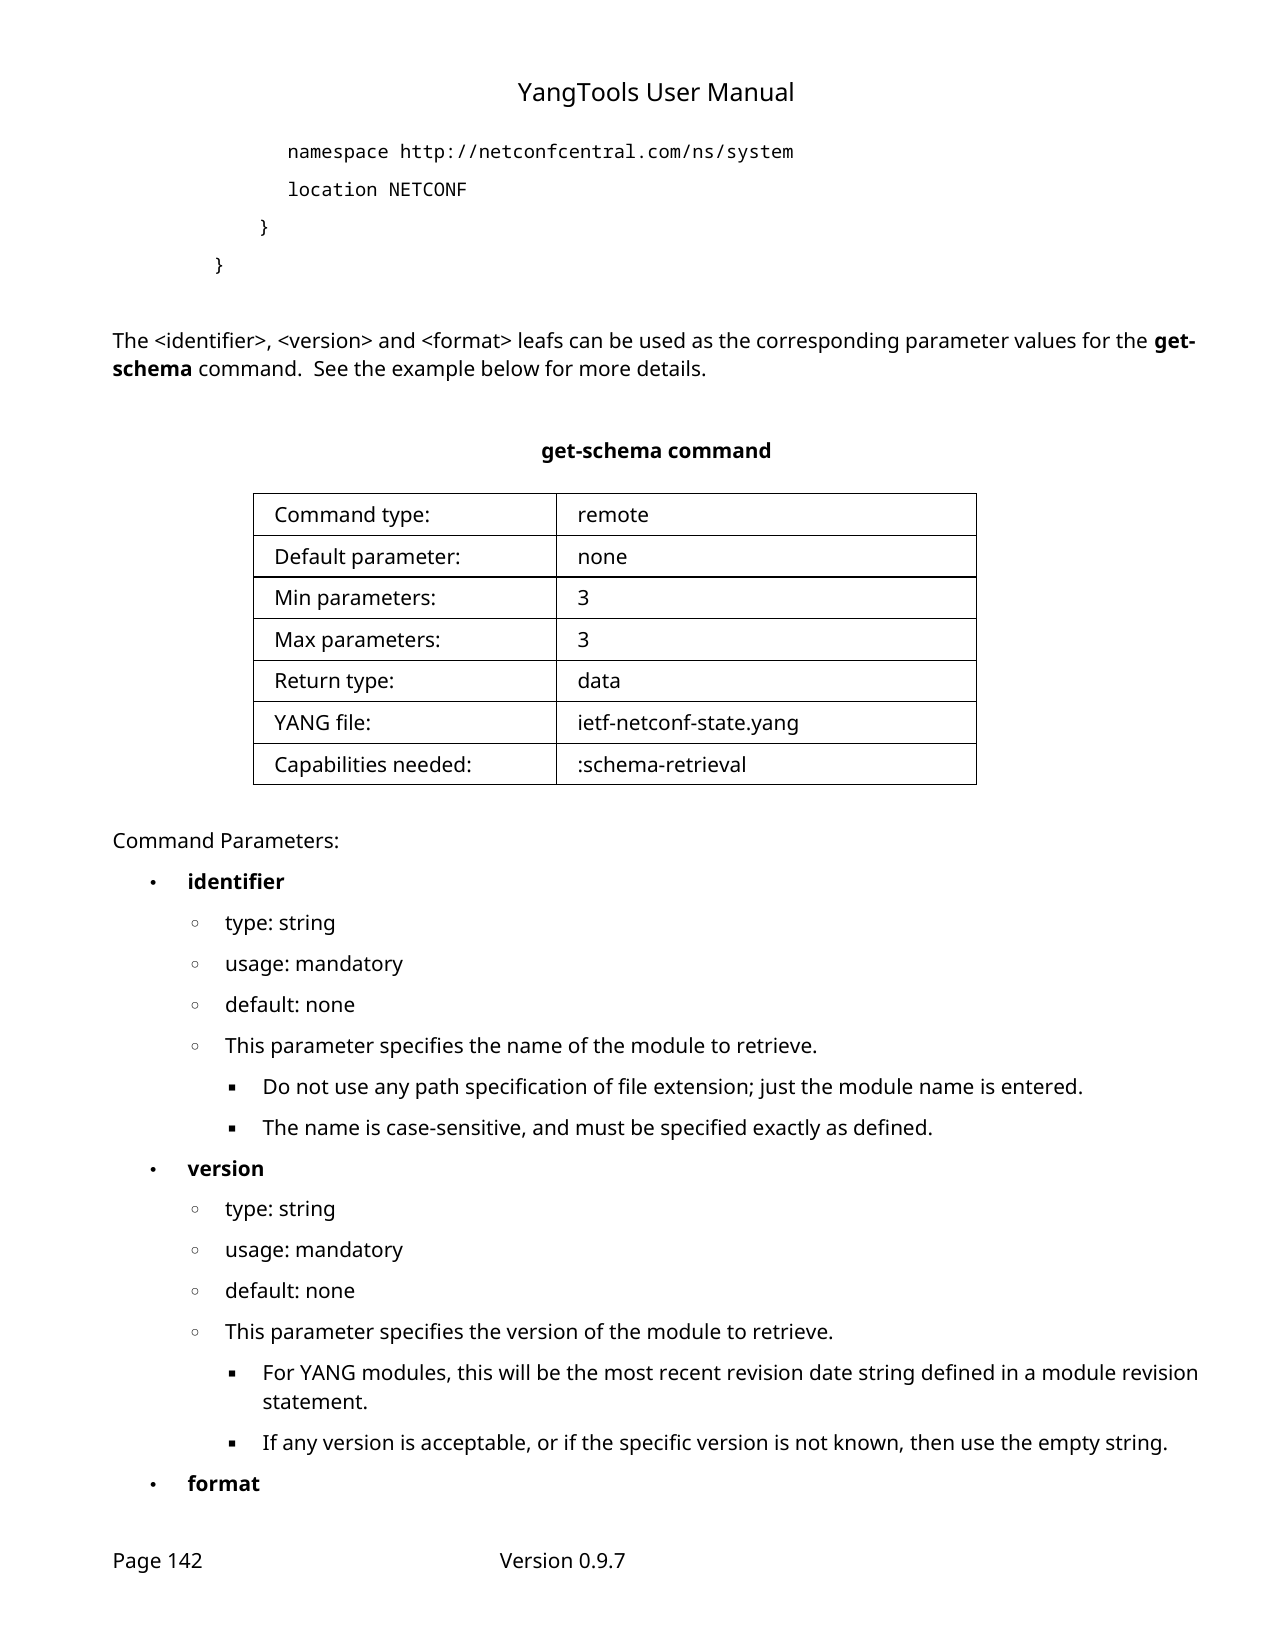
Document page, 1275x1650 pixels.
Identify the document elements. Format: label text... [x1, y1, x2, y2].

text namespace http://netconfcentral.com/ns/system [139, 138, 1200, 164]
list default: none [187, 990, 1200, 1018]
table_cell Max parameters: [254, 619, 556, 659]
list usage: mandatory [187, 949, 1200, 977]
list usage: mandatory [187, 1236, 1200, 1264]
table_cell Min parameters: [254, 578, 556, 618]
table_cell none [557, 536, 976, 576]
subtitle get-schema command [127, 436, 1185, 465]
text The <identifier>, <version> and <format> leafs can be used as the corresponding parameter values for the get-schema command. See the example below for more details. [112, 326, 1200, 383]
table_cell ietf-netconf-state.yang [557, 702, 976, 743]
list format [150, 1469, 1200, 1497]
table_header Command type: [254, 494, 556, 535]
table_cell YANG file: [254, 702, 556, 743]
table_cell 3 [557, 578, 976, 618]
list The name is case-sensitive, and must be specified exactly as defined. [225, 1113, 1200, 1141]
table_cell :schema-retrieval [557, 744, 976, 784]
table_cell 3 [557, 619, 976, 659]
list For YANG modules, this will be the most recent revision date string defined in a module revision statement. [225, 1358, 1200, 1415]
list Do not use any path specification of file extension; just the module name is entered. [225, 1072, 1200, 1100]
table_cell Return type: [254, 661, 556, 701]
table_cell Default parameter: [254, 536, 556, 576]
text } [139, 251, 1200, 277]
list type: string [187, 908, 1200, 936]
table_cell data [557, 661, 976, 701]
list This parameter specifies the version of the module to retrieve. [187, 1317, 1200, 1346]
text Command Parameters: [112, 826, 1200, 854]
list identifier [150, 867, 1200, 896]
list type: string [187, 1194, 1200, 1223]
list version [150, 1154, 1200, 1182]
text location NETCONF [139, 176, 1200, 202]
list This parameter specifies the name of the module to retrieve. [187, 1031, 1200, 1059]
list default: none [187, 1276, 1200, 1305]
table_header remote [557, 494, 976, 535]
table_cell Capabilities needed: [254, 744, 556, 784]
text } [139, 213, 1200, 239]
list If any version is acceptable, or if the specific version is not known, then use the empty string. [225, 1428, 1200, 1456]
